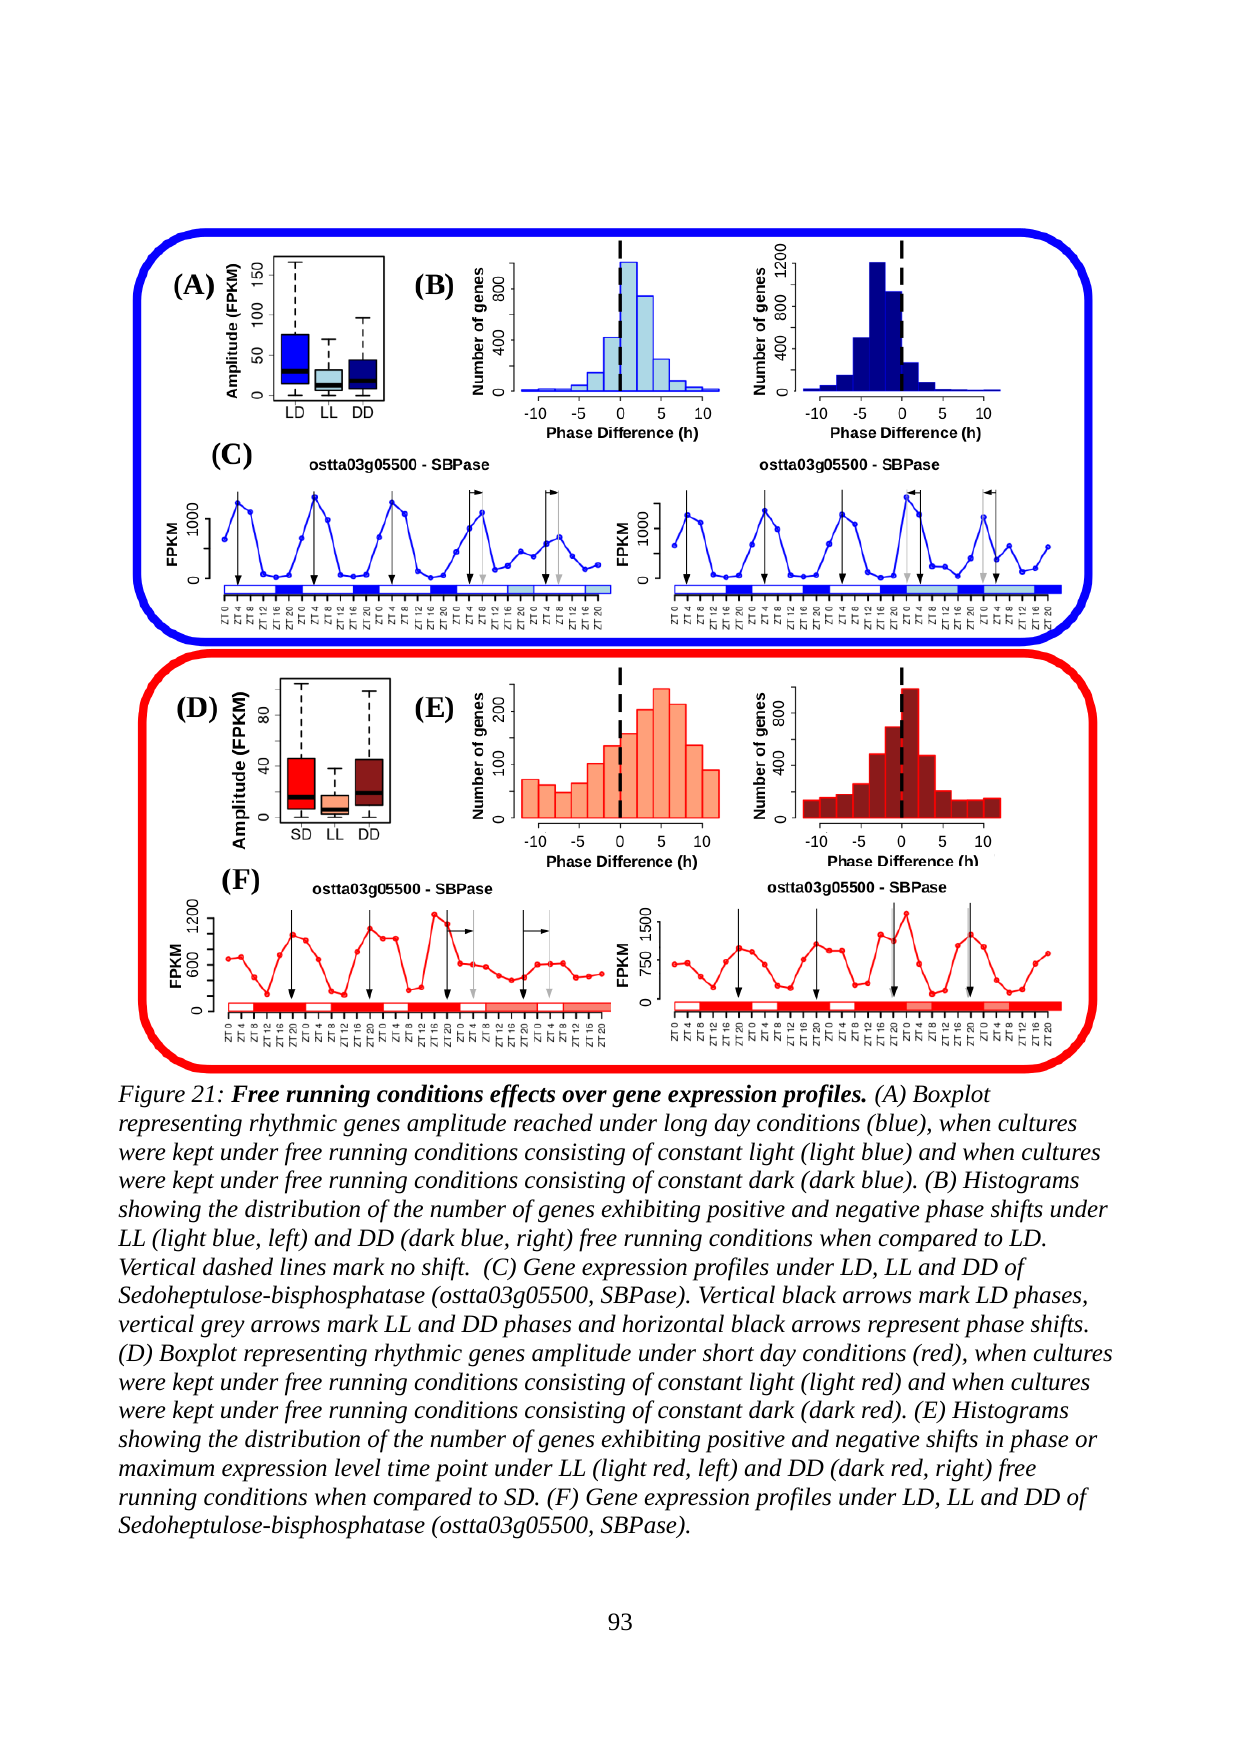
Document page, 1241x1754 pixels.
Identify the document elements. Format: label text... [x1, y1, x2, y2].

picture [110, 226, 1115, 1080]
text Figure 21: Free running conditions effects over gene expression profiles. (A) Boxplot representing rhythmic genes amplitude reached under long day conditions (blue), when cultures were kept under free running conditions consisting of constant light (light blue) and when cultures were kept under free running conditions consisting of constant dark (dark blue). (B) Histograms showing the distribution of the number of genes exhibiting positive and negative phase shifts under LL (light blue, left) and DD (dark blue, right) free running conditions when compared to LD. Vertical dashed lines mark no shift. (C) Gene expression profiles under LD, LL and DD of Sedoheptulose-bisphosphatase (ostta03g05500, SBPase). Vertical black arrows mark LD phases, vertical grey arrows mark LL and DD phases and horizontal black arrows represent phase shifts. (D) Boxplot representing rhythmic genes amplitude under short day conditions (red), when cultures were kept under free running conditions consisting of constant light (light red) and when cultures were kept under free running conditions consisting of constant dark (dark red). (E) Histograms showing the distribution of the number of genes exhibiting positive and negative shifts in phase or maximum expression level time point under LL (light red, left) and DD (dark red, right) free running conditions when compared to SD. (F) Gene expression profiles under LD, LL and DD of Sedoheptulose-bisphosphatase (ostta03g05500, SBPase). [118, 1080, 1122, 1539]
